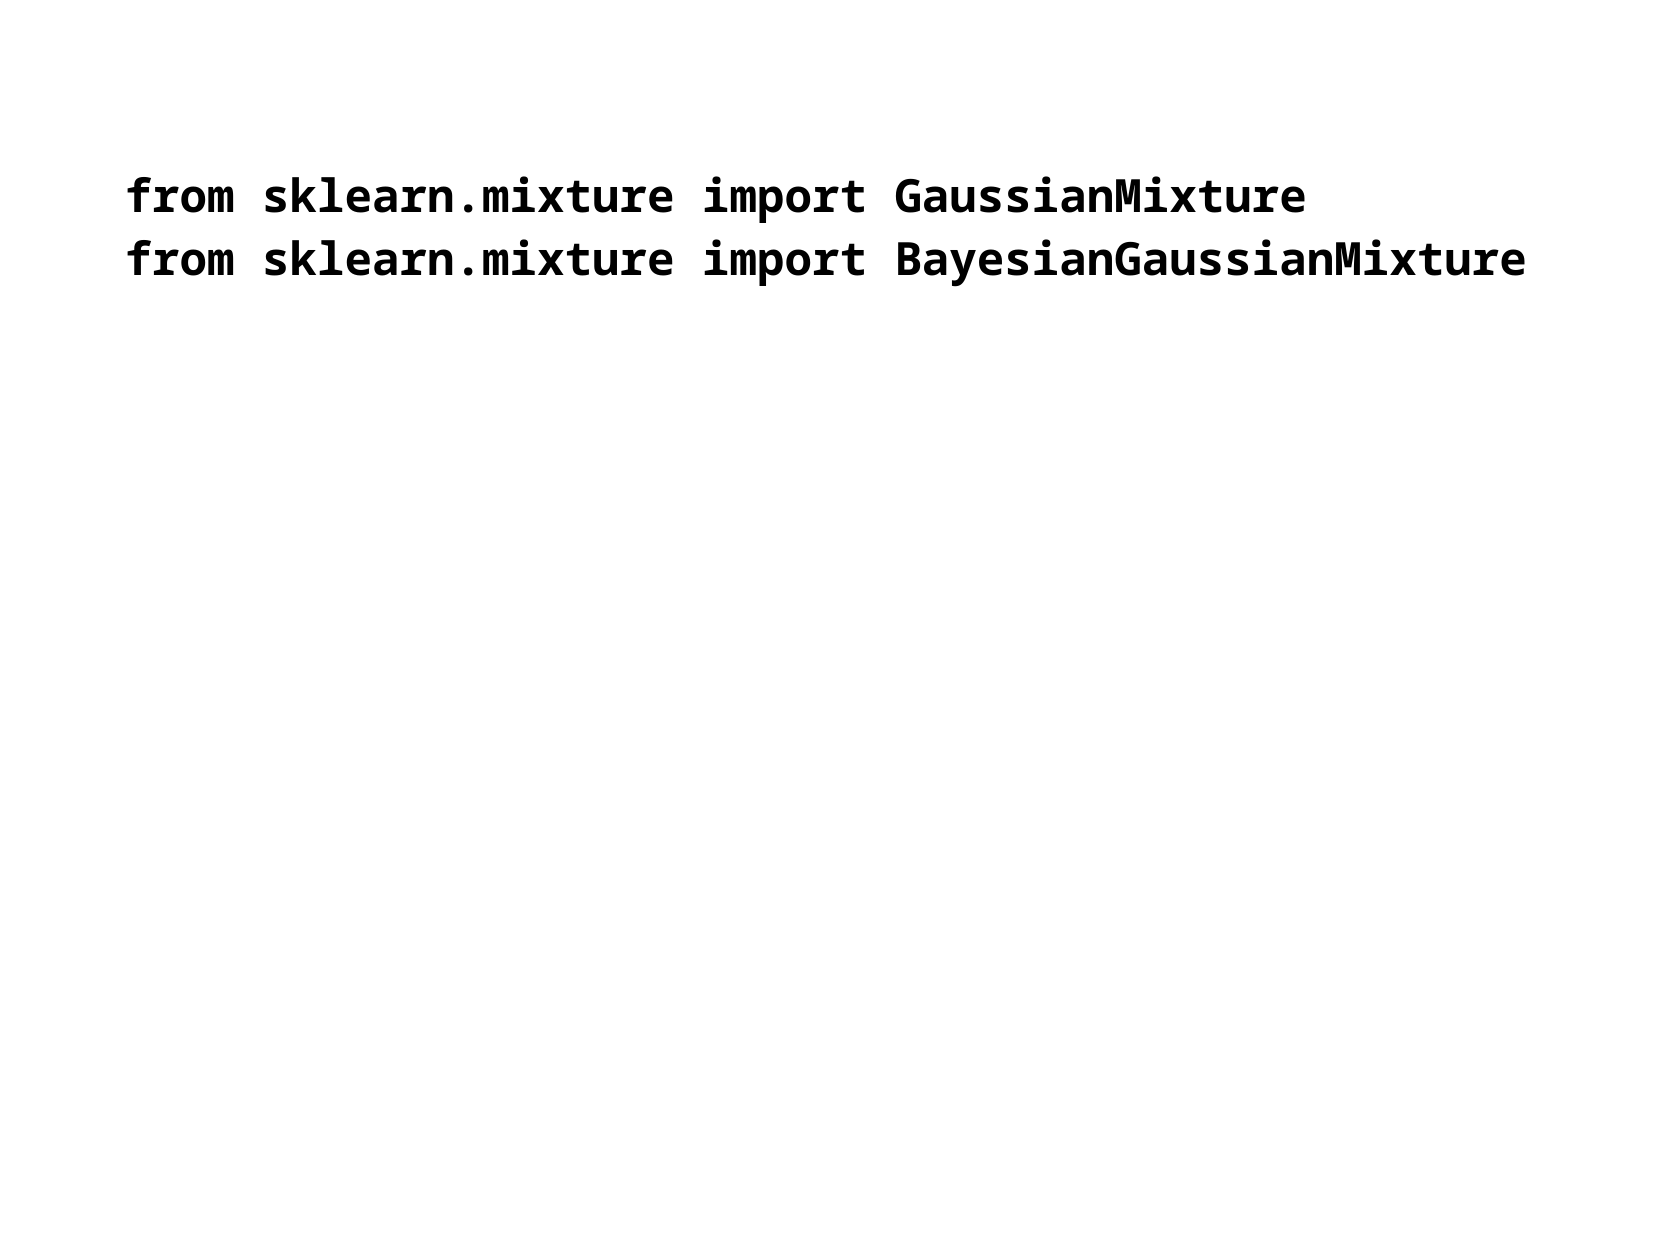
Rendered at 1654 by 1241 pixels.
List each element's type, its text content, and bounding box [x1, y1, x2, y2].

text_box from sklearn.mixture import GaussianMixture from sklearn.mixture import BayesianGaussianMixture [109, 156, 1542, 276]
